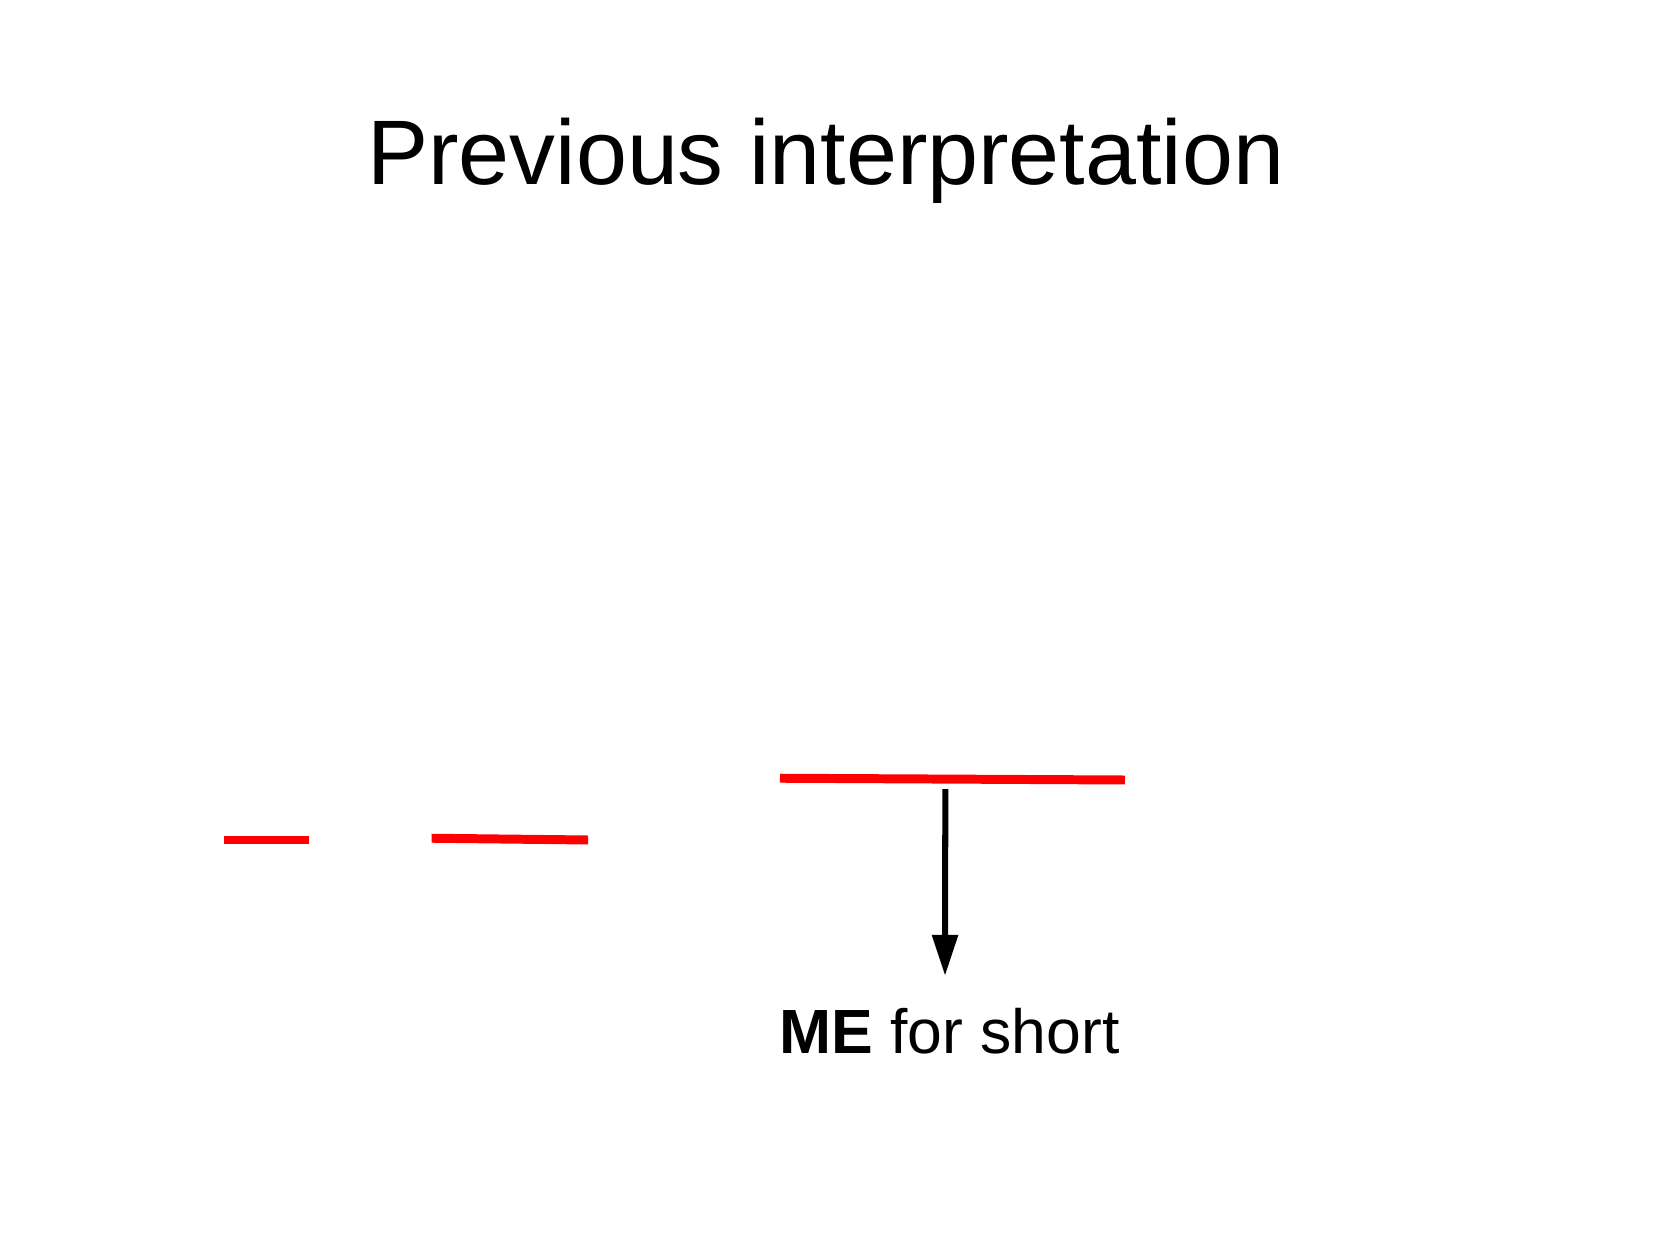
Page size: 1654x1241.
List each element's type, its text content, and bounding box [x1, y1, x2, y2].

text_box ME for short [765, 990, 1135, 1075]
picture [1, 325, 1653, 915]
title Previous interpretation [82, 49, 1571, 257]
